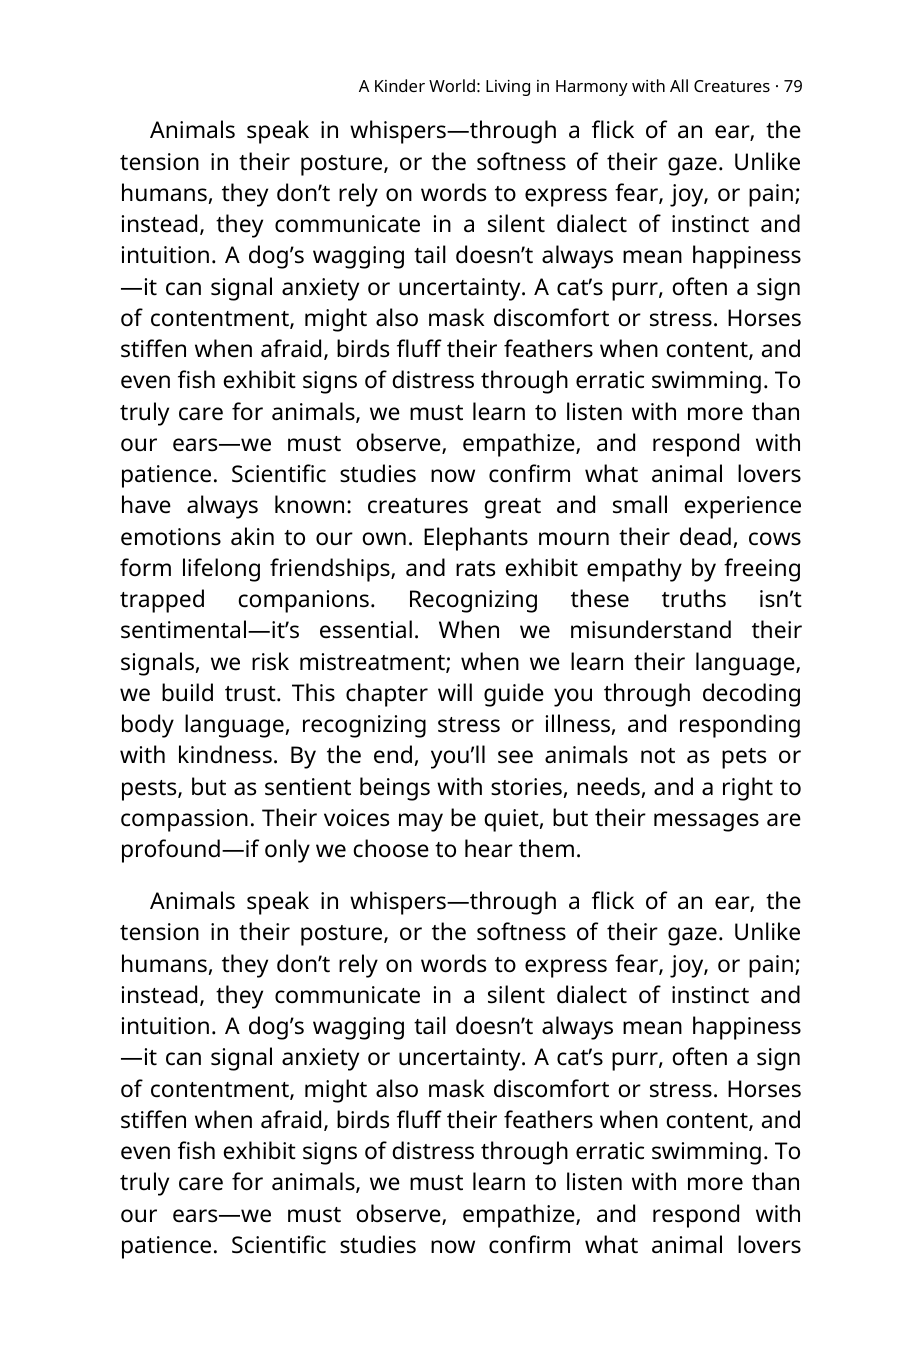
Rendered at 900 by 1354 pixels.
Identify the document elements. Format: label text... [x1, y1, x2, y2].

text Animals speak in whispers—through a flick of an ear, the tension in their posture, or the softness of their gaze. Unlike humans, they don’t rely on words to express fear, joy, or pain; instead, they communicate in a silent dialect of instinct and intuition. A dog’s wagging tail doesn’t always mean happiness—it can signal anxiety or uncertainty. A cat’s purr, often a sign of contentment, might also mask discomfort or stress. Horses stiffen when afraid, birds fluff their feathers when content, and even fish exhibit signs of distress through erratic swimming. To truly care for animals, we must learn to listen with more than our ears—we must observe, empathize, and respond with patience. Scientific studies now confirm what animal lovers [120, 885, 802, 1260]
text Animals speak in whispers—through a flick of an ear, the tension in their posture, or the softness of their gaze. Unlike humans, they don’t rely on words to express fear, joy, or pain; instead, they communicate in a silent dialect of instinct and intuition. A dog’s wagging tail doesn’t always mean happiness—it can signal anxiety or uncertainty. A cat’s purr, often a sign of contentment, might also mask discomfort or stress. Horses stiffen when afraid, birds fluff their feathers when content, and even fish exhibit signs of distress through erratic swimming. To truly care for animals, we must learn to listen with more than our ears—we must observe, empathize, and respond with patience. Scientific studies now confirm what animal lovers have always known: creatures great and small experience emotions akin to our own. Elephants mourn their dead, cows form lifelong friendships, and rats exhibit empathy by freeing trapped companions. Recognizing these truths isn’t sentimental—it’s essential. When we misunderstand their signals, we risk mistreatment; when we learn their language, we build trust. This chapter will guide you through decoding body language, recognizing stress or illness, and responding with kindness. By the end, you’ll see animals not as pets or pests, but as sentient beings with stories, needs, and a right to compassion. Their voices may be quiet, but their messages are profound—if only we choose to hear them. [120, 114, 802, 864]
